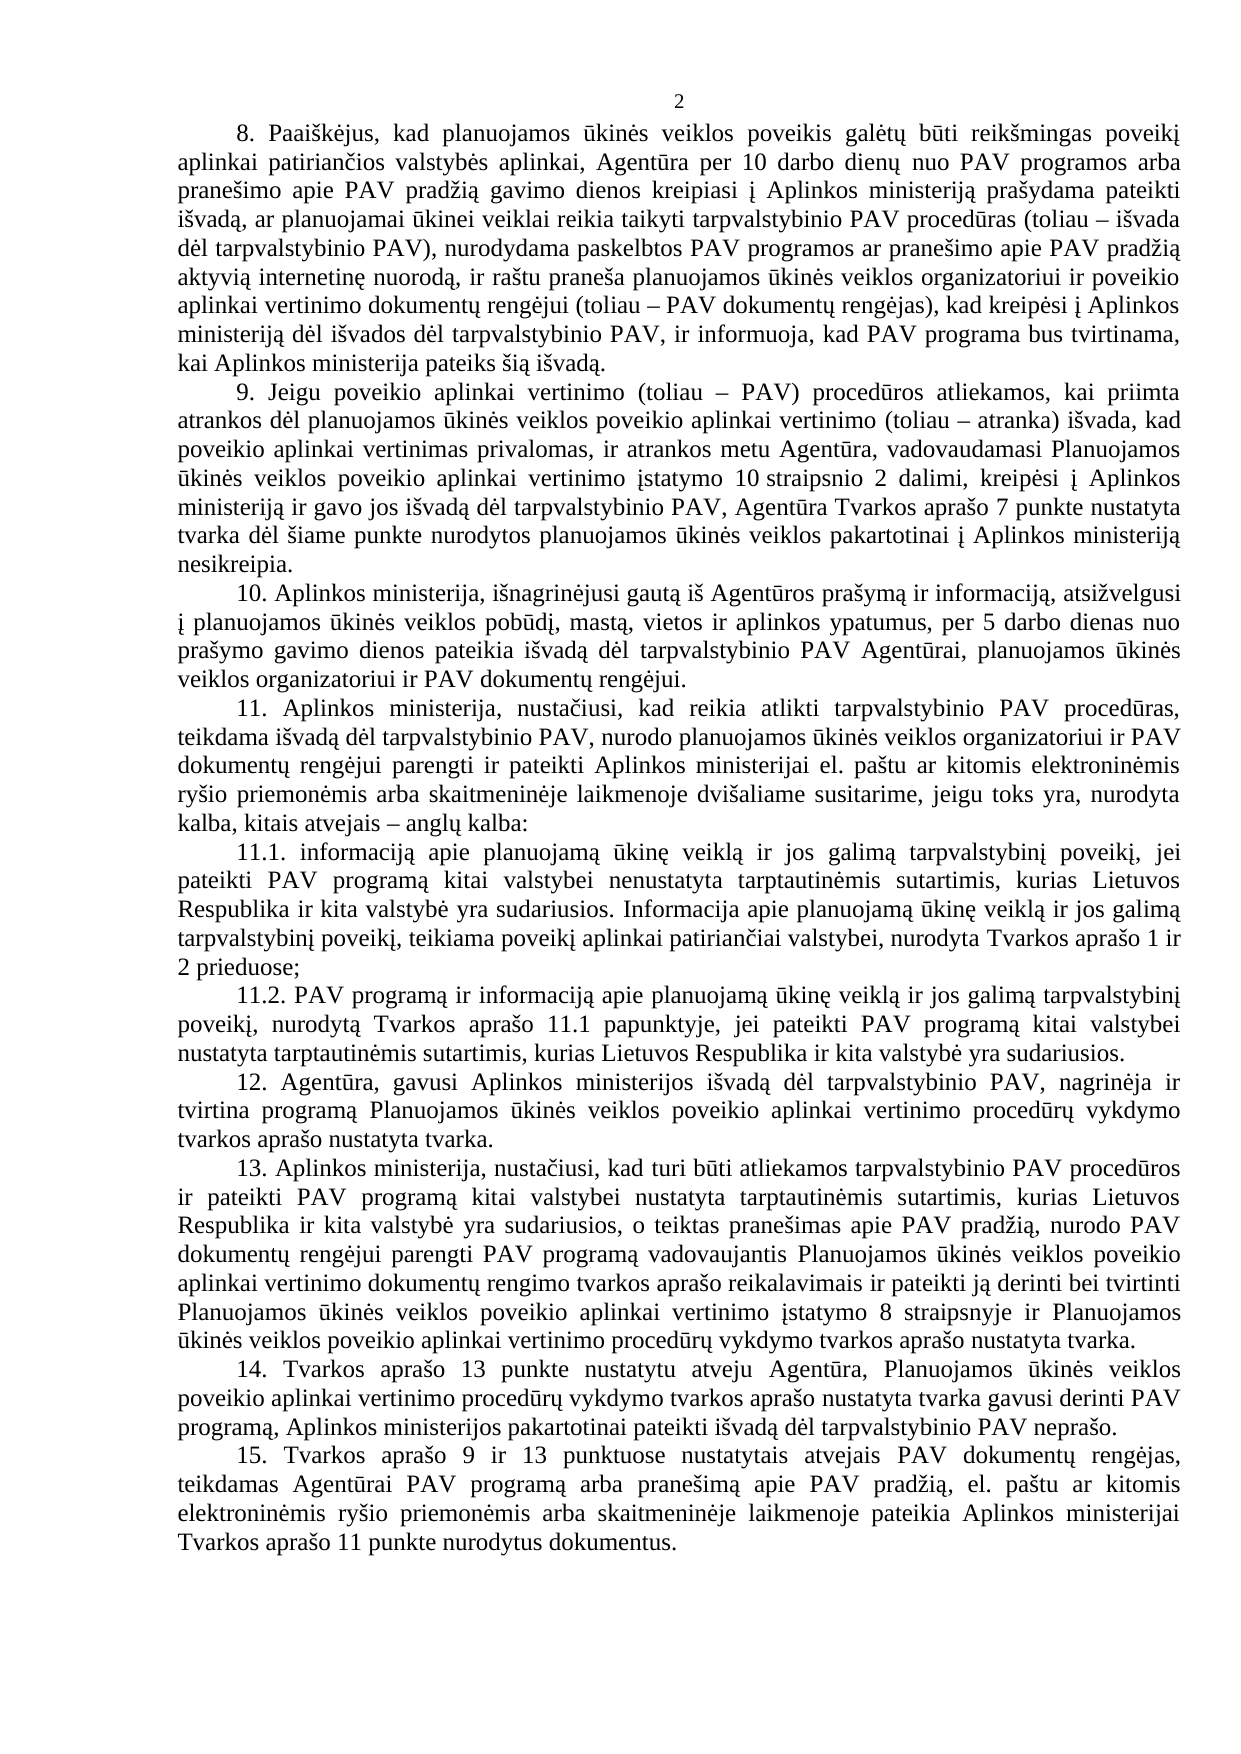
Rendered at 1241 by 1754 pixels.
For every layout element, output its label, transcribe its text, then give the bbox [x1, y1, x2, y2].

text 13. Aplinkos ministerija, nustačiusi, kad turi būti atliekamos tarpvalstybinio PAV procedūros ir pateikti PAV programą kitai valstybei nustatyta tarptautinėmis sutartimis, kurias Lietuvos Respublika ir kita valstybė yra sudariusios, o teiktas pranešimas apie PAV pradžią, nurodo PAV dokumentų rengėjui parengti PAV programą vadovaujantis Planuojamos ūkinės veiklos poveikio aplinkai vertinimo dokumentų rengimo tvarkos aprašo reikalavimais ir pateikti ją derinti bei tvirtinti Planuojamos ūkinės veiklos poveikio aplinkai vertinimo įstatymo 8 straipsnyje ir Planuojamos ūkinės veiklos poveikio aplinkai vertinimo procedūrų vykdymo tvarkos aprašo nustatyta tvarka. [177, 1153, 1181, 1354]
text 10. Aplinkos ministerija, išnagrinėjusi gautą iš Agentūros prašymą ir informaciją, atsižvelgusi į planuojamos ūkinės veiklos pobūdį, mastą, vietos ir aplinkos ypatumus, per 5 darbo dienas nuo prašymo gavimo dienos pateikia išvadą dėl tarpvalstybinio PAV Agentūrai, planuojamos ūkinės veiklos organizatoriui ir PAV dokumentų rengėjui. [177, 578, 1181, 693]
text 9. Jeigu poveikio aplinkai vertinimo (toliau – PAV) procedūros atliekamos, kai priimta atrankos dėl planuojamos ūkinės veiklos poveikio aplinkai vertinimo (toliau – atranka) išvada, kad poveikio aplinkai vertinimas privalomas, ir atrankos metu Agentūra, vadovaudamasi Planuojamos ūkinės veiklos poveikio aplinkai vertinimo įstatymo 10 straipsnio 2 dalimi, kreipėsi į Aplinkos ministeriją ir gavo jos išvadą dėl tarpvalstybinio PAV, Agentūra Tvarkos aprašo 7 punkte nustatyta tvarka dėl šiame punkte nurodytos planuojamos ūkinės veiklos pakartotinai į Aplinkos ministeriją nesikreipia. [177, 377, 1181, 578]
text 14. Tvarkos aprašo 13 punkte nustatytu atveju Agentūra, Planuojamos ūkinės veiklos poveikio aplinkai vertinimo procedūrų vykdymo tvarkos aprašo nustatyta tvarka gavusi derinti PAV programą, Aplinkos ministerijos pakartotinai pateikti išvadą dėl tarpvalstybinio PAV neprašo. [177, 1354, 1181, 1441]
text 8. Paaiškėjus, kad planuojamos ūkinės veiklos poveikis galėtų būti reikšmingas poveikį aplinkai patiriančios valstybės aplinkai, Agentūra per 10 darbo dienų nuo PAV programos arba pranešimo apie PAV pradžią gavimo dienos kreipiasi į Aplinkos ministeriją prašydama pateikti išvadą, ar planuojamai ūkinei veiklai reikia taikyti tarpvalstybinio PAV procedūras (toliau – išvada dėl tarpvalstybinio PAV), nurodydama paskelbtos PAV programos ar pranešimo apie PAV pradžią aktyvią internetinę nuorodą, ir raštu praneša planuojamos ūkinės veiklos organizatoriui ir poveikio aplinkai vertinimo dokumentų rengėjui (toliau – PAV dokumentų rengėjas), kad kreipėsi į Aplinkos ministeriją dėl išvados dėl tarpvalstybinio PAV, ir informuoja, kad PAV programa bus tvirtinama, kai Aplinkos ministerija pateiks šią išvadą. [177, 118, 1181, 377]
text 12. Agentūra, gavusi Aplinkos ministerijos išvadą dėl tarpvalstybinio PAV, nagrinėja ir tvirtina programą Planuojamos ūkinės veiklos poveikio aplinkai vertinimo procedūrų vykdymo tvarkos aprašo nustatyta tvarka. [177, 1067, 1181, 1153]
text 15. Tvarkos aprašo 9 ir 13 punktuose nustatytais atvejais PAV dokumentų rengėjas, teikdamas Agentūrai PAV programą arba pranešimą apie PAV pradžią, el. paštu ar kitomis elektroninėmis ryšio priemonėmis arba skaitmeninėje laikmenoje pateikia Aplinkos ministerijai Tvarkos aprašo 11 punkte nurodytus dokumentus. [177, 1441, 1181, 1556]
text 11.2. PAV programą ir informaciją apie planuojamą ūkinę veiklą ir jos galimą tarpvalstybinį poveikį, nurodytą Tvarkos aprašo 11.1 papunktyje, jei pateikti PAV programą kitai valstybei nustatyta tarptautinėmis sutartimis, kurias Lietuvos Respublika ir kita valstybė yra sudariusios. [177, 981, 1181, 1067]
text 11. Aplinkos ministerija, nustačiusi, kad reikia atlikti tarpvalstybinio PAV procedūras, teikdama išvadą dėl tarpvalstybinio PAV, nurodo planuojamos ūkinės veiklos organizatoriui ir PAV dokumentų rengėjui parengti ir pateikti Aplinkos ministerijai el. paštu ar kitomis elektroninėmis ryšio priemonėmis arba skaitmeninėje laikmenoje dvišaliame susitarime, jeigu toks yra, nurodyta kalba, kitais atvejais – anglų kalba: [177, 693, 1181, 837]
text 11.1. informaciją apie planuojamą ūkinę veiklą ir jos galimą tarpvalstybinį poveikį, jei pateikti PAV programą kitai valstybei nenustatyta tarptautinėmis sutartimis, kurias Lietuvos Respublika ir kita valstybė yra sudariusios. Informacija apie planuojamą ūkinę veiklą ir jos galimą tarpvalstybinį poveikį, teikiama poveikį aplinkai patiriančiai valstybei, nurodyta Tvarkos aprašo 1 ir 2 prieduose; [177, 837, 1181, 981]
